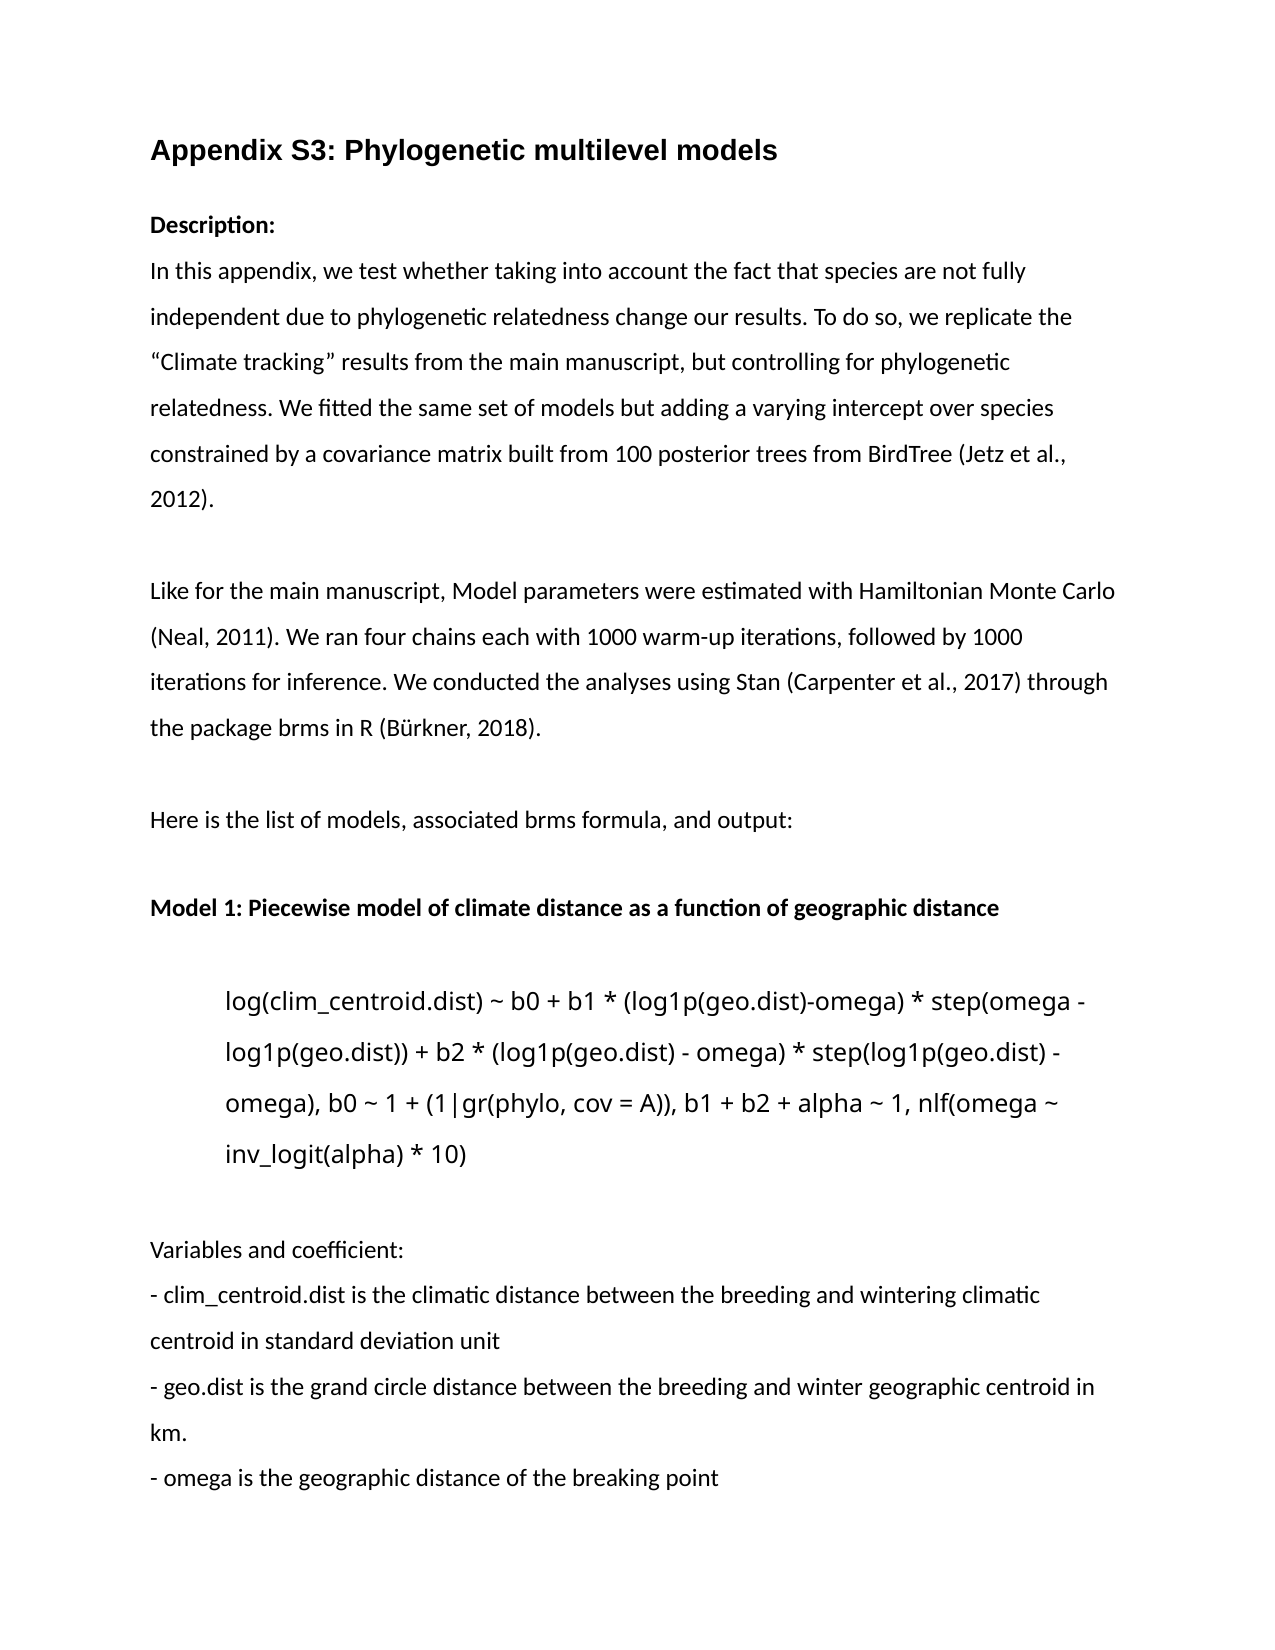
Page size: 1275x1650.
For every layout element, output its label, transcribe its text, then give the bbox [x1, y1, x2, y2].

text Description: [150, 209, 1125, 240]
text - geo.dist is the grand circle distance between the breeding and winter geographic centroid in km. [150, 1371, 1125, 1447]
text Like for the main manuscript, Model parameters were estimated with Hamiltonian Monte Carlo (Neal, 2011). We ran four chains each with 1000 warm-up iterations, followed by 1000 iterations for inference. We conducted the analyses using Stan (Carpenter et al., 2017) through the package brms in R (Bürkner, 2018). [150, 575, 1125, 743]
text Model 1: Piecewise model of climate distance as a function of geographic distance [150, 893, 1125, 923]
text Here is the list of models, associated brms formula, and output: [150, 804, 1125, 834]
text In this appendix, we test whether taking into account the fact that species are not fully independent due to phylogenetic relatedness change our results. To do so, we replicate the “Climate tracking” results from the main manuscript, but controlling for phylogenetic relatedness. We fitted the same set of models but adding a varying intercept over species constrained by a covariance matrix built from 100 posterior trees from BirdTree (Jetz et al., 2012). [150, 255, 1125, 514]
subtitle Appendix S3: Phylogenetic multilevel models [150, 133, 1125, 166]
text - clim_centroid.dist is the climatic distance between the breeding and wintering climatic centroid in standard deviation unit [150, 1280, 1125, 1356]
text - omega is the geographic distance of the breaking point [150, 1463, 1125, 1493]
text Variables and coefficient: [150, 1234, 1125, 1264]
text log(clim_centroid.dist) ~ b0 + b1 * (log1p(geo.dist)-omega) * step(omega - log1p(geo.dist)) + b2 * (log1p(geo.dist) - omega) * step(log1p(geo.dist) - omega), b0 ~ 1 + (1|gr(phylo, cov = A)), b1 + b2 + alpha ~ 1, nlf(omega ~ inv_logit(alpha) * 10) [225, 984, 1125, 1171]
